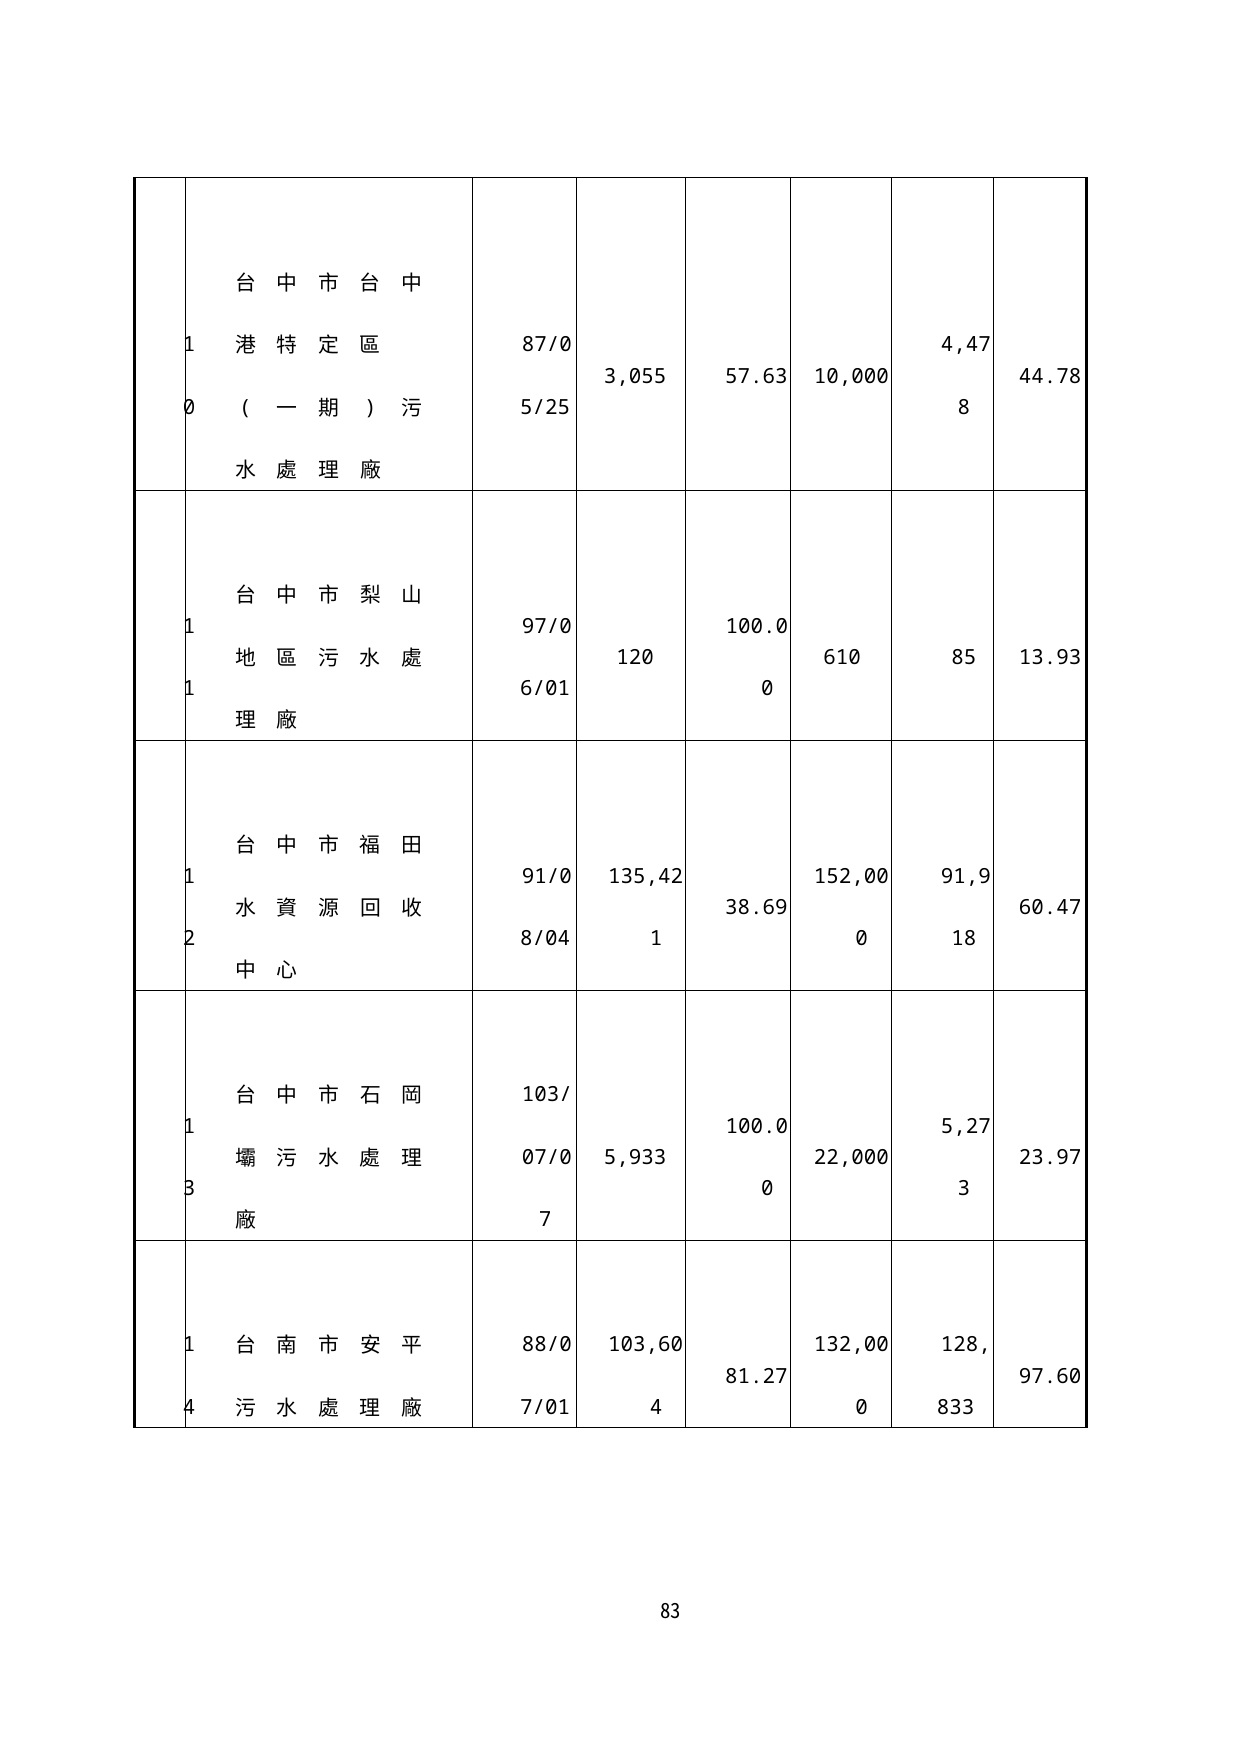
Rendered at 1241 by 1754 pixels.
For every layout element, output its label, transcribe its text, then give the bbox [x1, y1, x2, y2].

table_cell 3,055 [577, 178, 685, 490]
table_cell 100.00 [686, 491, 790, 740]
table_cell 44.78 [994, 178, 1085, 490]
table_cell 152,000 [791, 741, 891, 990]
table_cell 22,000 [791, 991, 891, 1240]
table_cell 12 [136, 741, 185, 990]
table_cell 57.63 [686, 178, 790, 490]
table_cell 60.47 [994, 741, 1085, 990]
table_cell 610 [791, 491, 891, 740]
table_cell 103,604 [577, 1241, 685, 1427]
table_cell 100.00 [686, 991, 790, 1240]
table_cell 23.97 [994, 991, 1085, 1240]
table_cell 5,273 [892, 991, 993, 1240]
table_cell 132,000 [791, 1241, 891, 1427]
table_cell 38.69 [686, 741, 790, 990]
table_cell 10 [136, 178, 185, 490]
table_cell 120 [577, 491, 685, 740]
table_cell 台中市石岡壩污水處理廠 [186, 991, 472, 1240]
table_cell 台中市福田水資源回收中心 [186, 741, 472, 990]
table_cell 97/06/01 [473, 491, 576, 740]
table_cell 81.27 [686, 1241, 790, 1427]
table_cell 10,000 [791, 178, 891, 490]
table_cell 97.60 [994, 1241, 1085, 1427]
table_cell 台南市安平污水處理廠 [186, 1241, 472, 1427]
table_cell 91,918 [892, 741, 993, 990]
table_cell 103/07/07 [473, 991, 576, 1240]
table_cell 13 [136, 991, 185, 1240]
table_cell 5,933 [577, 991, 685, 1240]
table_cell 128,833 [892, 1241, 993, 1427]
table_cell 台中市台中港特定區(一期)污水處理廠 [186, 178, 472, 490]
table_cell 4,478 [892, 178, 993, 490]
table_cell 91/08/04 [473, 741, 576, 990]
table_cell 台中市梨山地區污水處理廠 [186, 491, 472, 740]
table_cell 13.93 [994, 491, 1085, 740]
table_cell 85 [892, 491, 993, 740]
table_cell 87/05/25 [473, 178, 576, 490]
table_cell 88/07/01 [473, 1241, 576, 1427]
table_cell 14 [136, 1241, 185, 1427]
table_cell 135,421 [577, 741, 685, 990]
table_cell 11 [136, 491, 185, 740]
